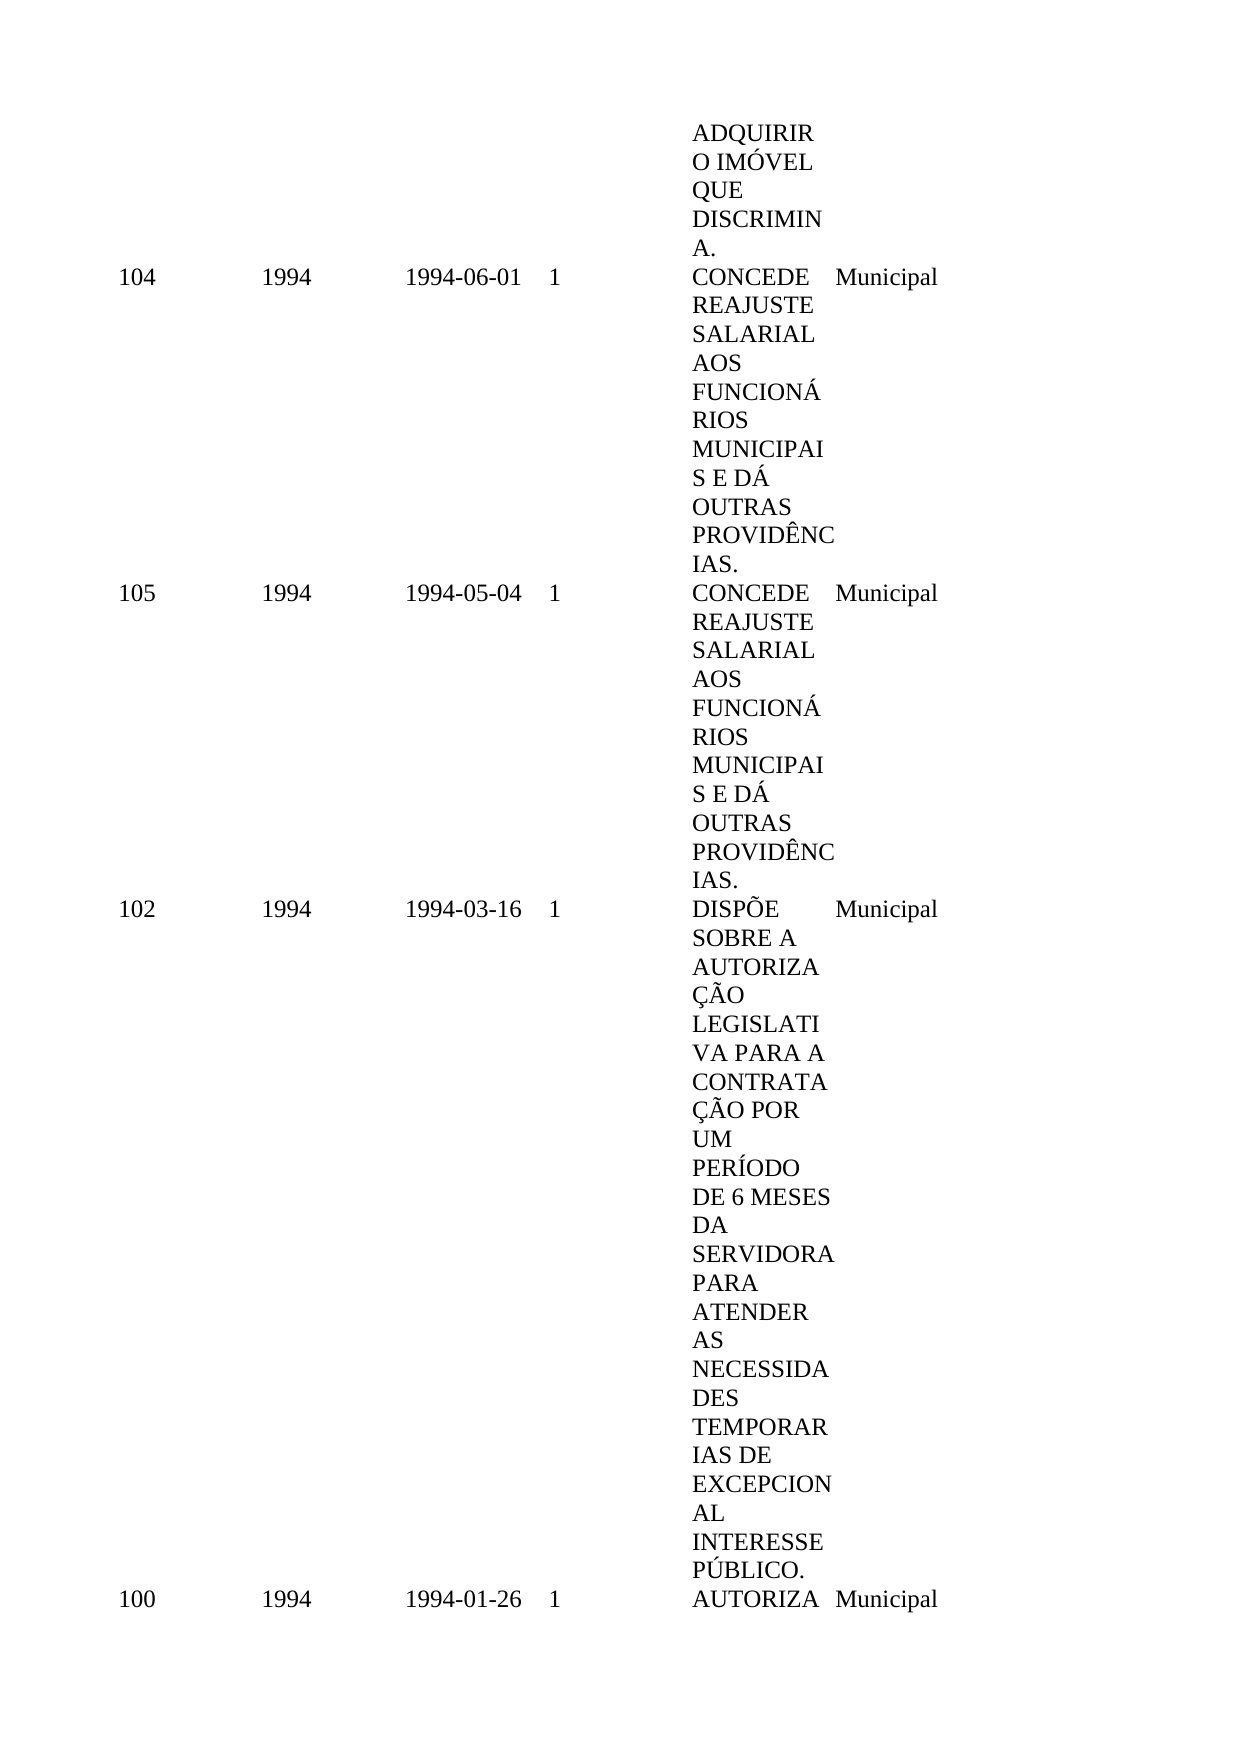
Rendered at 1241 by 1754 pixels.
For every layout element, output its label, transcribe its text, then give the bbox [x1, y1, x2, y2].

table_cell [979, 894, 1122, 1584]
table_cell 1994-01-26 [405, 1584, 548, 1613]
table_cell [979, 1584, 1122, 1613]
table_cell [548, 118, 692, 262]
table_cell DISPÕE SOBRE A AUTORIZAÇÃO LEGISLATIVA PARA A CONTRATAÇÃO POR UM PERÍODO DE 6 MESES DA SERVIDORA PARA ATENDER AS NECESSIDADES TEMPORARIAS DE EXCEPCIONAL INTERESSE PÚBLICO. [692, 894, 835, 1584]
table_cell 1 [548, 262, 692, 578]
table_cell [405, 118, 548, 262]
table_cell [261, 118, 405, 262]
table_cell 1994-05-04 [405, 578, 548, 894]
table_cell 104 [118, 262, 261, 578]
table_cell 1994 [261, 1584, 405, 1613]
table_cell 1 [548, 1584, 692, 1613]
table_cell Municipal [835, 1584, 979, 1613]
table_cell 1994-03-16 [405, 894, 548, 1584]
table_cell 1994 [261, 894, 405, 1584]
table_cell 1994 [261, 262, 405, 578]
table_cell ADQUIRIR O IMÓVEL QUE DISCRIMINA. [692, 118, 835, 262]
table_cell 1 [548, 894, 692, 1584]
table_cell Municipal [835, 262, 979, 578]
table_cell 100 [118, 1584, 261, 1613]
table_cell Municipal [835, 578, 979, 894]
table_cell 105 [118, 578, 261, 894]
table_cell [979, 262, 1122, 578]
table_cell CONCEDE REAJUSTE SALARIAL AOS FUNCIONÁRIOS MUNICIPAIS E DÁ OUTRAS PROVIDÊNCIAS. [692, 262, 835, 578]
table_cell 102 [118, 894, 261, 1584]
table_cell [835, 118, 979, 262]
table_cell 1994-06-01 [405, 262, 548, 578]
table_cell 1994 [261, 578, 405, 894]
table_cell [118, 118, 261, 262]
table_cell AUTORIZA [692, 1584, 835, 1613]
table_cell CONCEDE REAJUSTE SALARIAL AOS FUNCIONÁRIOS MUNICIPAIS E DÁ OUTRAS PROVIDÊNCIAS. [692, 578, 835, 894]
table_cell [979, 578, 1122, 894]
table_cell [979, 118, 1122, 262]
table_cell 1 [548, 578, 692, 894]
table_cell Municipal [835, 894, 979, 1584]
